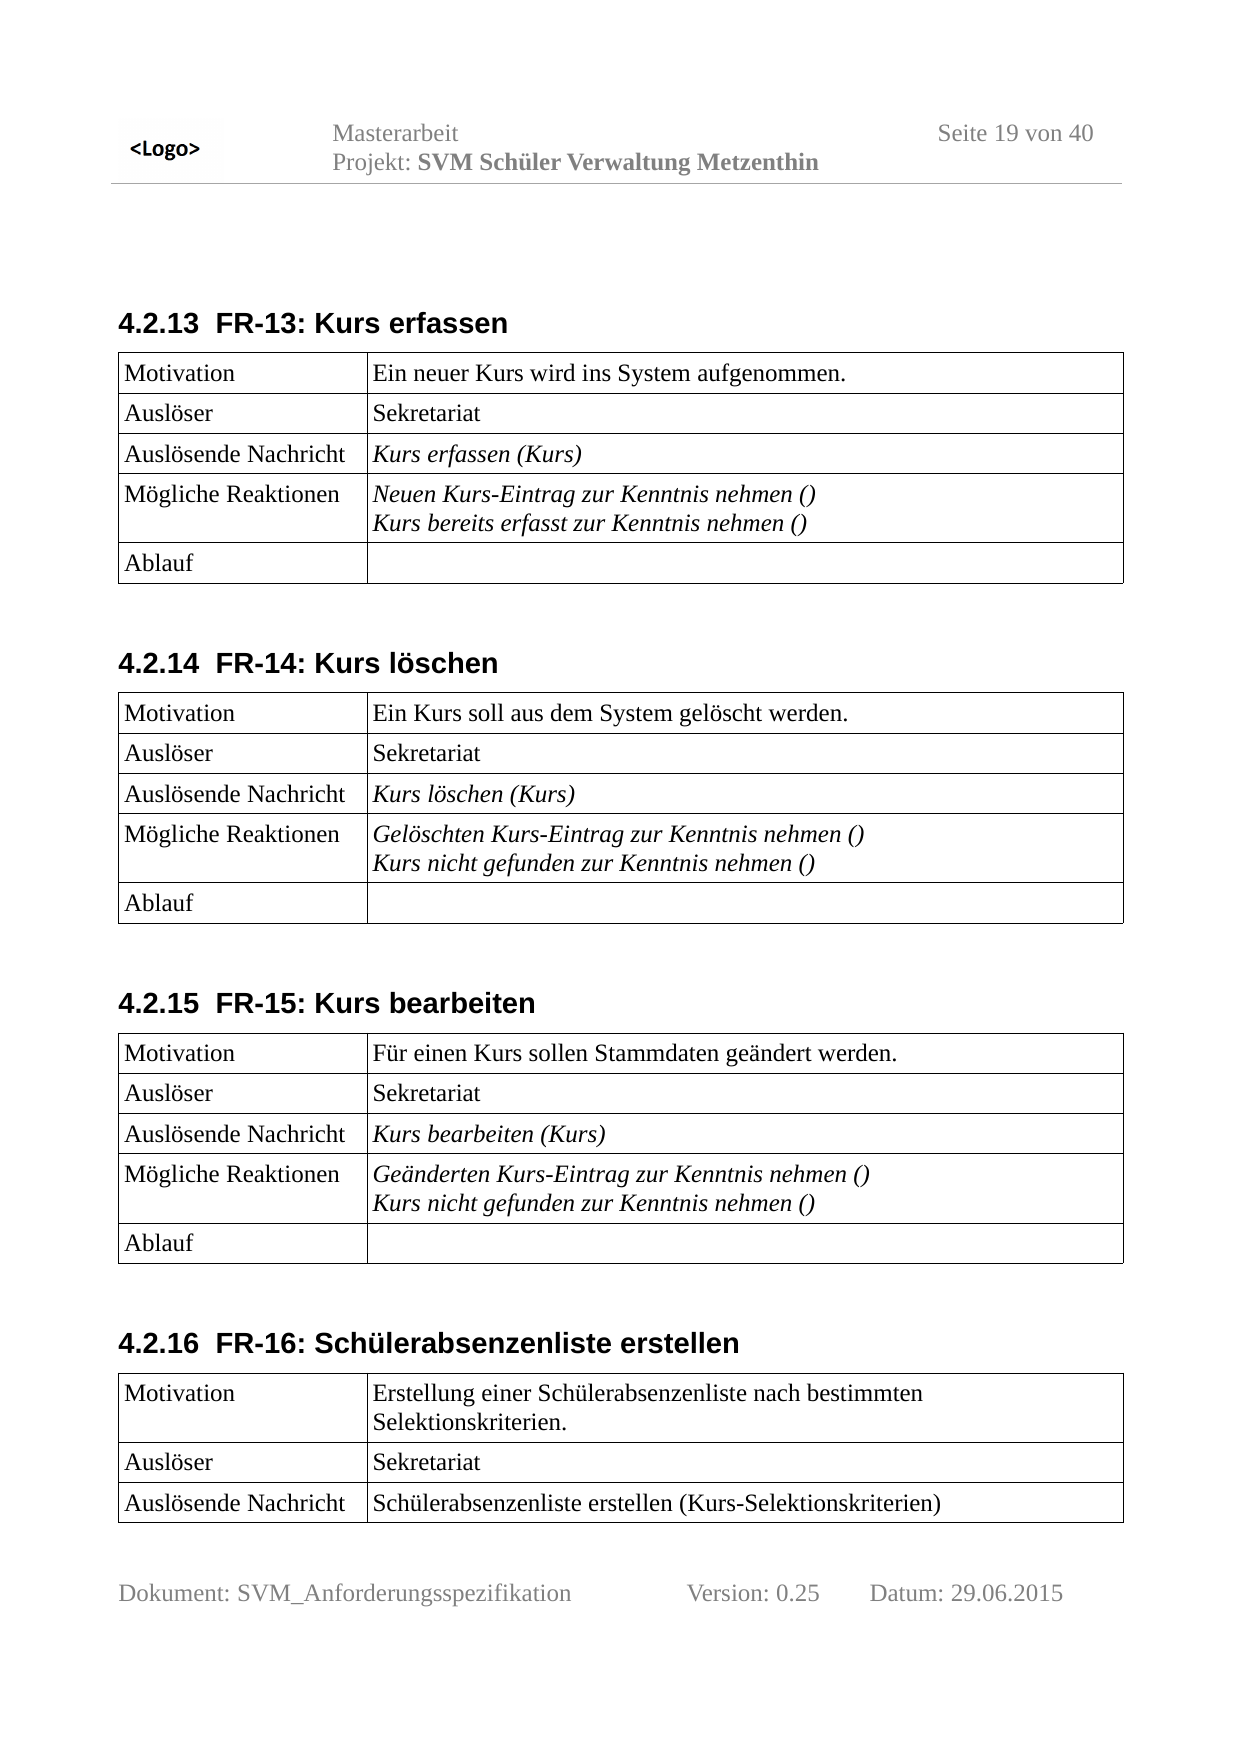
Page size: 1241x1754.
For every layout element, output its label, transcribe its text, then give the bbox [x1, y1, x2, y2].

table_cell Sekretariat [368, 734, 1123, 773]
table_cell Auslösende Nachricht [119, 1483, 367, 1522]
table_cell Mögliche Reaktionen [119, 814, 367, 882]
table_header Motivation [119, 693, 367, 733]
table_cell Auslöser [119, 394, 367, 433]
table_cell Sekretariat [368, 1074, 1123, 1113]
table_cell Mögliche Reaktionen [119, 474, 367, 542]
subtitle FR-14: Kurs löschen [118, 646, 1122, 680]
table_cell Auslöser [119, 1074, 367, 1113]
table_header Ein Kurs soll aus dem System gelöscht werden. [368, 693, 1123, 733]
picture [118, 118, 224, 183]
table_cell Ablauf [119, 1224, 367, 1263]
table_cell Auslöser [119, 734, 367, 773]
table_header Erstellung einer Schülerabsenzenliste nach bestimmten Selektionskriterien. [368, 1374, 1123, 1442]
table_cell Kurs erfassen (Kurs) [368, 434, 1123, 473]
table_header Für einen Kurs sollen Stammdaten geändert werden. [368, 1034, 1123, 1073]
table_cell Neuen Kurs-Eintrag zur Kenntnis nehmen () Kurs bereits erfasst zur Kenntnis nehmen () [368, 474, 1123, 542]
table_cell [368, 543, 1123, 582]
subtitle FR-16: Schülerabsenzenliste erstellen [118, 1326, 1122, 1360]
table_header Motivation [119, 1034, 367, 1073]
table_cell Sekretariat [368, 394, 1123, 433]
table_cell Ablauf [119, 543, 367, 582]
table_cell [368, 1224, 1123, 1263]
table_header Motivation [119, 353, 367, 392]
table_cell Gelöschten Kurs-Eintrag zur Kenntnis nehmen () Kurs nicht gefunden zur Kenntnis nehmen () [368, 814, 1123, 882]
table_cell Geänderten Kurs-Eintrag zur Kenntnis nehmen () Kurs nicht gefunden zur Kenntnis nehmen () [368, 1154, 1123, 1222]
table_cell Auslösende Nachricht [119, 1114, 367, 1153]
subtitle FR-13: Kurs erfassen [118, 306, 1122, 340]
table_cell [368, 883, 1123, 923]
table_header Ein neuer Kurs wird ins System aufgenommen. [368, 353, 1123, 392]
table_cell Auslösende Nachricht [119, 434, 367, 473]
table_cell Sekretariat [368, 1443, 1123, 1482]
table_cell Auslösende Nachricht [119, 774, 367, 813]
table_cell Kurs löschen (Kurs) [368, 774, 1123, 813]
table_cell Mögliche Reaktionen [119, 1154, 367, 1222]
table_header Motivation [119, 1374, 367, 1442]
table_cell Schülerabsenzenliste erstellen (Kurs-Selektionskriterien) [368, 1483, 1123, 1522]
table_cell Auslöser [119, 1443, 367, 1482]
subtitle FR-15: Kurs bearbeiten [118, 986, 1122, 1020]
table_cell Kurs bearbeiten (Kurs) [368, 1114, 1123, 1153]
table_cell Ablauf [119, 883, 367, 923]
